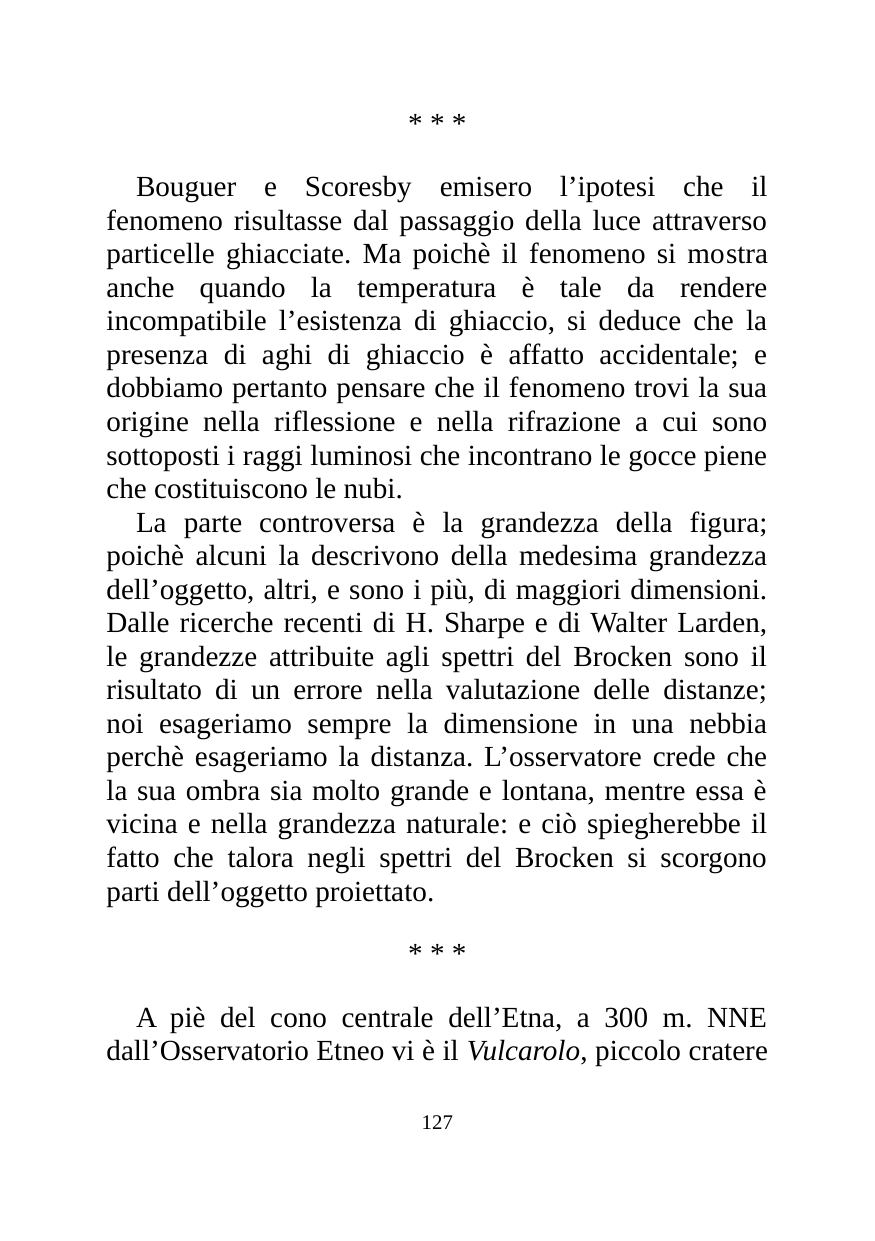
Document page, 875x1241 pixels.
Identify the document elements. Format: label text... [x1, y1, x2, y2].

text * * * [106, 937, 768, 970]
text A piè del cono centrale dell’Etna, a 300 m. NNE dall’Osservatorio Etneo vi è il Vulcarolo, piccolo cratere [106, 1000, 768, 1067]
text Bouguer e Scoresby emisero l’ipotesi che il fenomeno risultasse dal passaggio della luce attraverso particelle ghiacciate. Ma poichè il fenomeno si mostra anche quando la temperatura è tale da rendere incompatibile l’esistenza di ghiaccio, si deduce che la presenza di aghi di ghiaccio è affatto accidentale; e dobbiamo pertanto pensare che il fenomeno trovi la sua origine nella riflessione e nella rifrazione a cui sono sottoposti i raggi luminosi che incontrano le gocce piene che costituiscono le nubi. [106, 169, 768, 505]
text La parte controversa è la grandezza della figura; poichè alcuni la descrivono della medesima grandezza dell’oggetto, altri, e sono i più, di maggiori dimensioni. Dalle ricerche recenti di H. Sharpe e di Walter Larden, le grandezze attribuite agli spettri del Brocken sono il risultato di un errore nella valutazione delle distanze; noi esageriamo sempre la dimensione in una nebbia perchè esageriamo la distanza. L’osservatore crede che la sua ombra sia molto grande e lontana, mentre essa è vicina e nella grandezza naturale: e ciò spiegherebbe il fatto che talora negli spettri del Brocken si scorgono parti dell’oggetto proiettato. [106, 505, 768, 907]
text * * * [106, 106, 768, 140]
